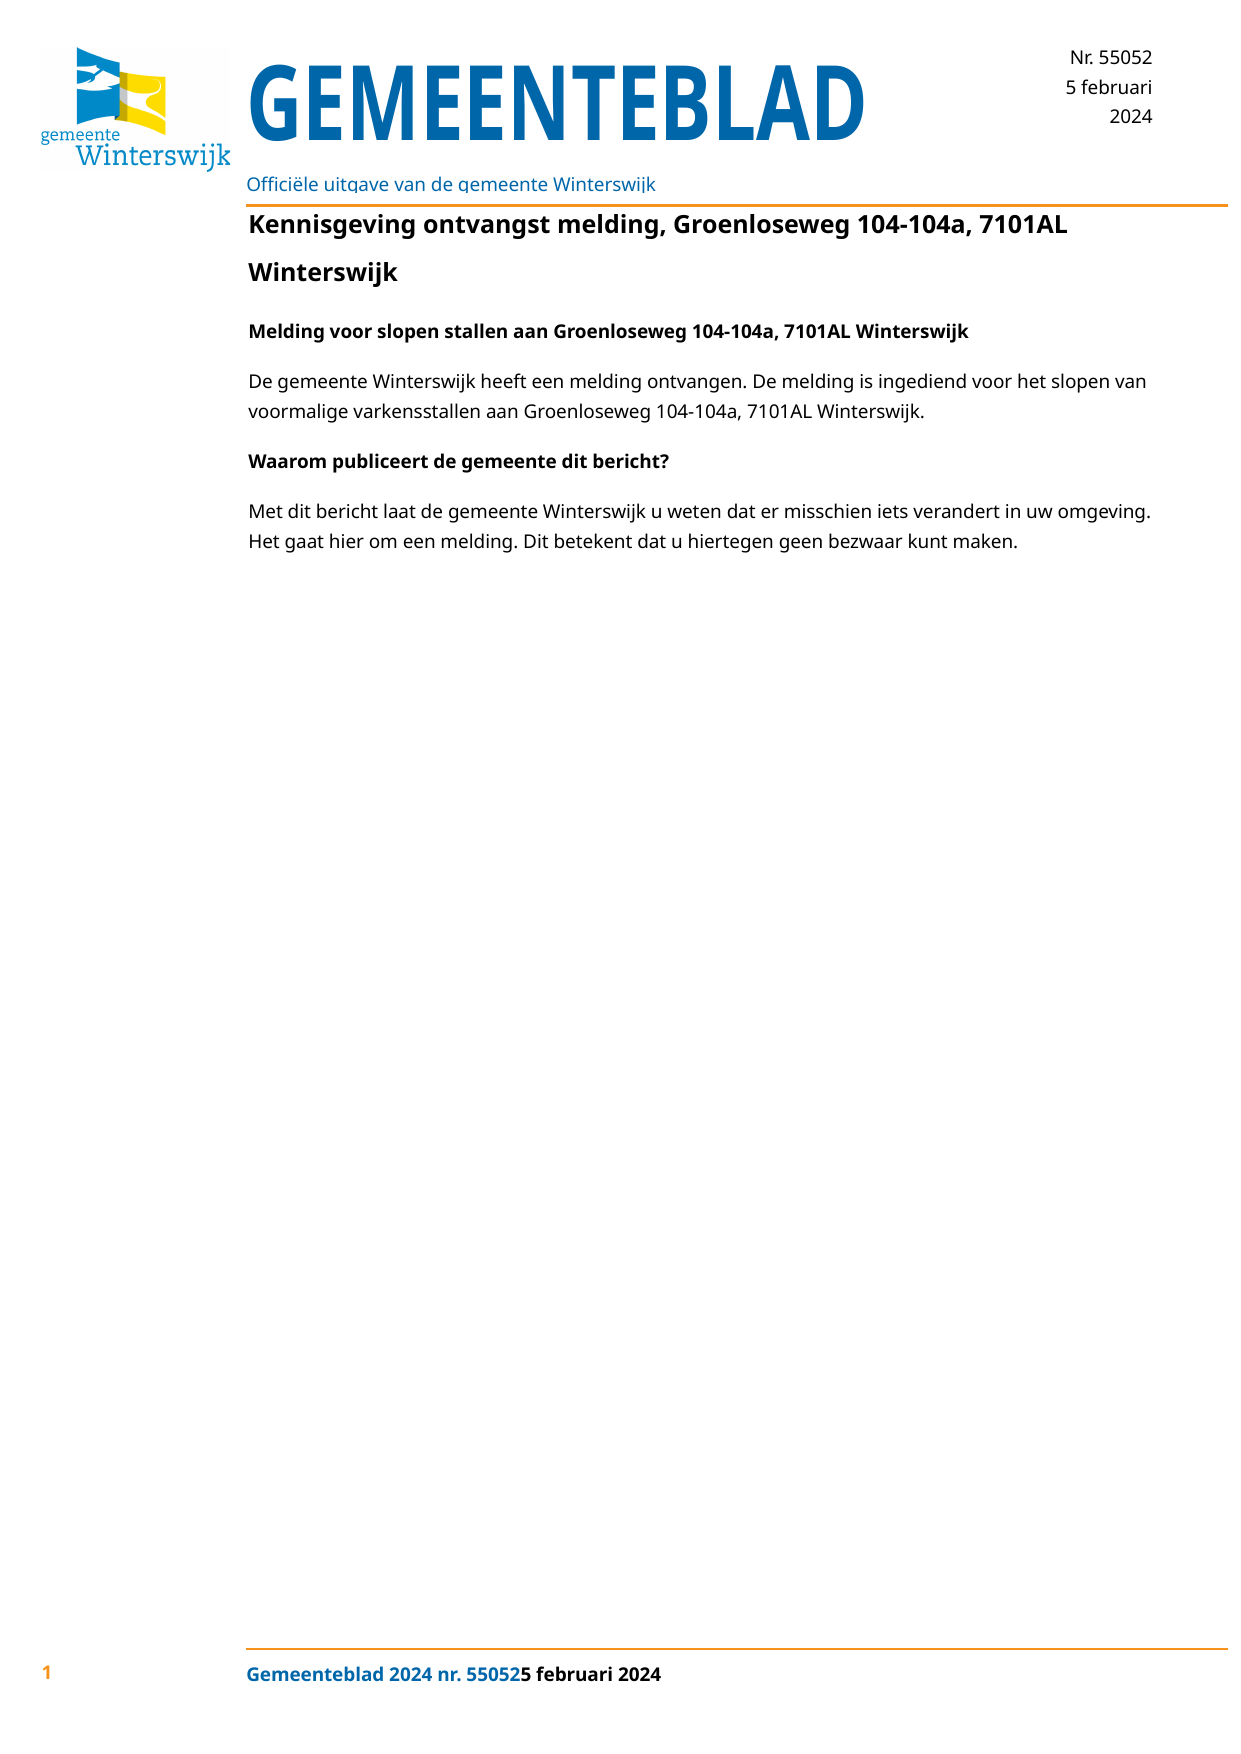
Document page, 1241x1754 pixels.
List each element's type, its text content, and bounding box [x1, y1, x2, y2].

picture [41, 47, 231, 172]
text Kennisgeving ontvangst melding, Groenloseweg 104-104a, 7101AL Winterswijk [248, 207, 1152, 288]
text Waarom publiceert de gemeente dit bericht? [248, 448, 1152, 474]
text De gemeente Winterswijk heeft een melding ontvangen. De melding is ingediend voor het slopen van voormalige varkensstallen aan Groenloseweg 104-104a, 7101AL Winterswijk. [248, 368, 1152, 424]
text Melding voor slopen stallen aan Groenloseweg 104-104a, 7101AL Winterswijk [248, 318, 1152, 344]
picture [225, 153, 231, 162]
text Met dit bericht laat de gemeente Winterswijk u weten dat er misschien iets verandert in uw omgeving. Het gaat hier om een melding. Dit betekent dat u hiertegen geen bezwaar kunt maken. [248, 499, 1152, 554]
